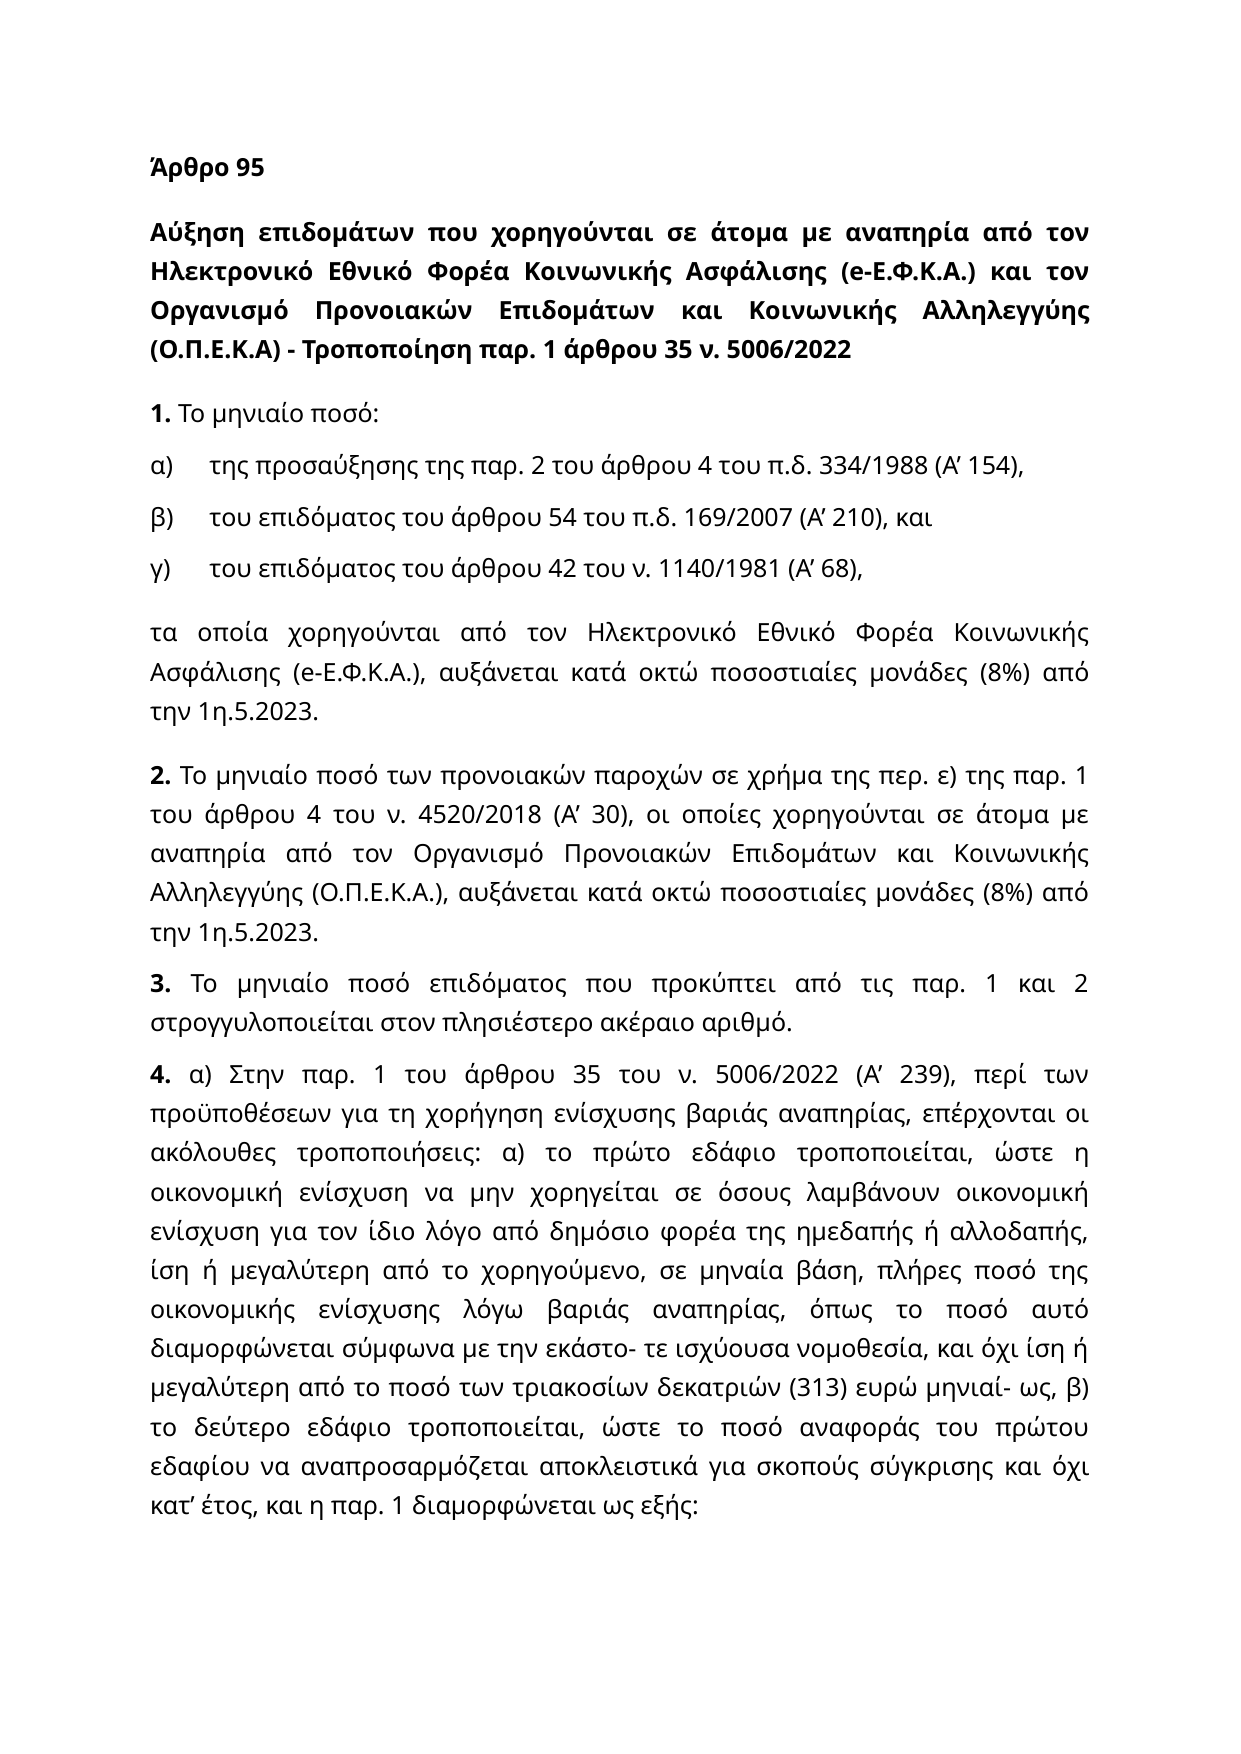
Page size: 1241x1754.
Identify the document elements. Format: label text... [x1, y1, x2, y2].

list γ) του επιδόματος του άρθρου 42 του ν. 1140/1981 (Α’ 68), [150, 551, 1090, 585]
text Αύξηση επιδομάτων που χορηγούνται σε άτομα με αναπηρία από τον Ηλεκτρονικό Εθνικό Φορέα Κοινωνικής Ασφάλισης (e-Ε.Φ.Κ.Α.) και τον Οργανισμό Προνοιακών Επιδομάτων και Κοινωνικής Αλληλεγγύης (Ο.Π.Ε.Κ.Α) - Τροποποίηση παρ. 1 άρθρου 35 ν. 5006/2022 [150, 214, 1090, 366]
text τα οποία χορηγούνται από τον Ηλεκτρονικό Εθνικό Φορέα Κοινωνικής Ασφάλισης (e-Ε.Φ.Κ.Α.), αυξάνεται κατά οκτώ ποσοστιαίες μονάδες (8%) από την 1η.5.2023. [150, 615, 1090, 727]
text 2. Το μηνιαίο ποσό των προνοιακών παροχών σε χρήμα της περ. ε) της παρ. 1 του άρθρου 4 του ν. 4520/2018 (Α’ 30), οι οποίες χορηγούνται σε άτομα με αναπηρία από τον Οργανισμό Προνοιακών Επιδομάτων και Κοινωνικής Αλληλεγγύης (Ο.Π.Ε.Κ.Α.), αυξάνεται κατά οκτώ ποσοστιαίες μονάδες (8%) από την 1η.5.2023. [150, 757, 1090, 948]
list β) του επιδόματος του άρθρου 54 του π.δ. 169/2007 (Α’ 210), και [150, 499, 1090, 533]
list α) της προσαύξησης της παρ. 2 του άρθρου 4 του π.δ. 334/1988 (Α’ 154), [150, 447, 1090, 482]
text 1. Το μηνιαίο ποσό: [150, 396, 1090, 430]
text Άρθρo 95 [150, 150, 1090, 184]
text 4. α) Στην παρ. 1 του άρθρου 35 του ν. 5006/2022 (Α’ 239), περί των προϋποθέσεων για τη χορήγηση ενίσχυσης βαριάς αναπηρίας, επέρχονται οι ακόλουθες τροποποιήσεις: α) το πρώτο εδάφιο τροποποιείται, ώστε η οικονομική ενίσχυση να μην χορηγείται σε όσους λαμβάνουν οικονομική ενίσχυση για τον ίδιο λόγο από δημόσιο φορέα της ημεδαπής ή αλλοδαπής, ίση ή μεγαλύτερη από το χορηγούμενο, σε μηναία βάση, πλήρες ποσό της οικονομικής ενίσχυσης λόγω βαριάς αναπηρίας, όπως το ποσό αυτό διαμορφώνεται σύμφωνα με την εκάστο- τε ισχύουσα νομοθεσία, και όχι ίση ή μεγαλύτερη από το ποσό των τριακοσίων δεκατριών (313) ευρώ μηνιαί- ως, β) το δεύτερο εδάφιο τροποποιείται, ώστε το ποσό αναφοράς του πρώτου εδαφίου να αναπροσαρμόζεται αποκλειστικά για σκοπούς σύγκρισης και όχι κατ’ έτος, και η παρ. 1 διαμορφώνεται ως εξής: [150, 1057, 1090, 1522]
text 3. Το μηνιαίο ποσό επιδόματος που προκύπτει από τις παρ. 1 και 2 στρογγυλοποιείται στον πλησιέστερο ακέραιο αριθμό. [150, 966, 1090, 1039]
